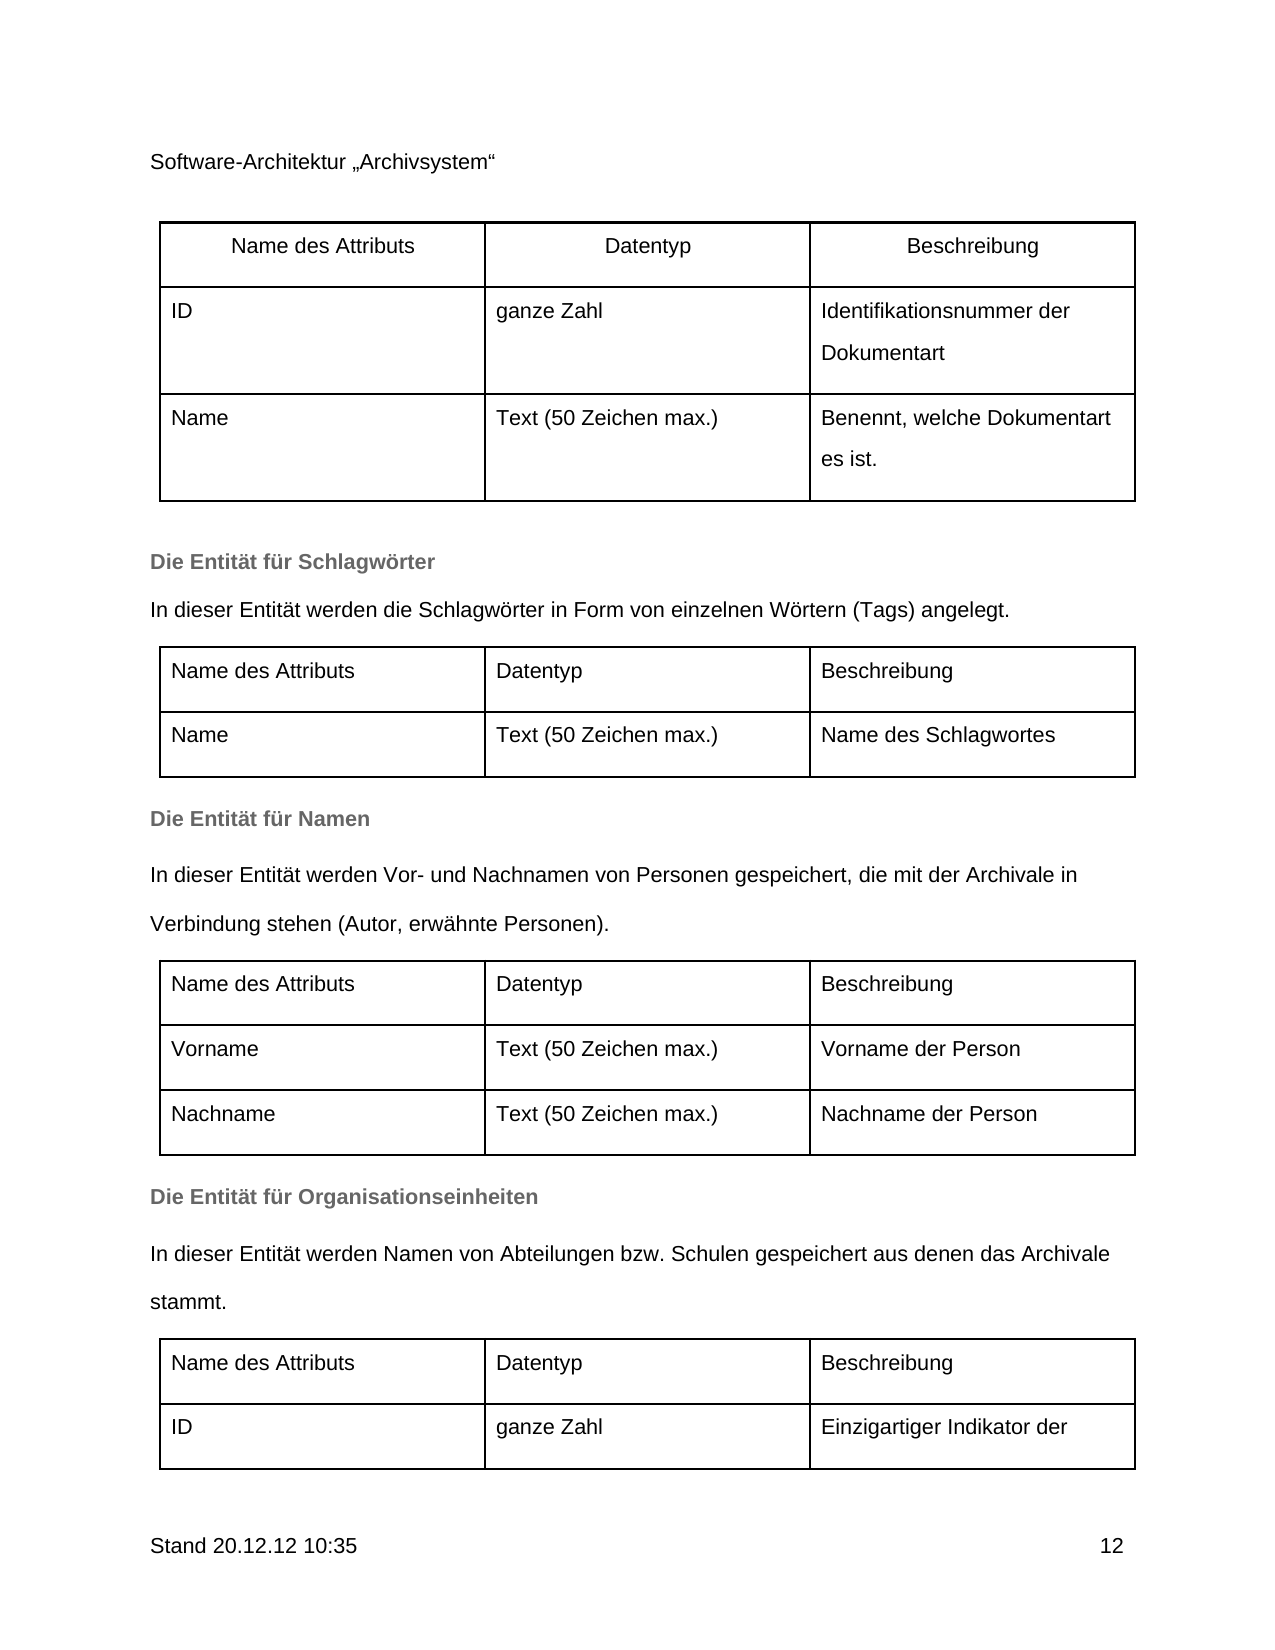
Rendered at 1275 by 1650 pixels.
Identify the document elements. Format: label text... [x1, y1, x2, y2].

table_cell Text (50 Zeichen max.) [486, 1026, 809, 1089]
table_cell ID [161, 288, 484, 393]
table_cell Benennt, welche Dokumentart es ist. [811, 395, 1134, 499]
table_cell Name des Schlagwortes [811, 713, 1134, 776]
table_header Datentyp [486, 648, 809, 711]
table_header Datentyp [486, 224, 809, 286]
table_cell Nachname der Person [811, 1091, 1134, 1154]
table_header Name des Attributs [161, 648, 484, 711]
table_header Beschreibung [811, 648, 1134, 711]
table_cell Text (50 Zeichen max.) [486, 713, 809, 776]
table_cell Vorname der Person [811, 1026, 1134, 1089]
subtitle Die Entität für Organisationseinheiten [150, 1185, 1125, 1227]
table_cell Name [161, 713, 484, 776]
text In dieser Entität werden Namen von Abteilungen bzw. Schulen gespeichert aus denen das Archivale stammt. [150, 1242, 1125, 1332]
table_cell Text (50 Zeichen max.) [486, 1091, 809, 1154]
table_header Beschreibung [811, 962, 1134, 1024]
table_header Name des Attributs [161, 224, 484, 286]
table_cell Text (50 Zeichen max.) [486, 395, 809, 499]
table_cell ID [161, 1405, 484, 1467]
table_header Name des Attributs [161, 962, 484, 1024]
text In dieser Entität werden die Schlagwörter in Form von einzelnen Wörtern (Tags) angelegt. [150, 598, 1125, 640]
table_header Datentyp [486, 1340, 809, 1403]
table_cell Identifikationsnummer der Dokumentart [811, 288, 1134, 393]
table_cell Nachname [161, 1091, 484, 1154]
table_header Beschreibung [811, 1340, 1134, 1403]
table_cell ganze Zahl [486, 288, 809, 393]
table_header Name des Attributs [161, 1340, 484, 1403]
table_cell Einzigartiger Indikator der [811, 1405, 1134, 1467]
table_header Beschreibung [811, 224, 1134, 286]
table_header Datentyp [486, 962, 809, 1024]
text In dieser Entität werden Vor- und Nachnamen von Personen gespeichert, die mit der Archivale in Verbindung stehen (Autor, erwähnte Personen). [150, 863, 1125, 953]
subtitle Die Entität für Namen [150, 807, 1125, 849]
table_cell Name [161, 395, 484, 499]
subtitle Die Entität für Schlagwörter [150, 550, 1125, 592]
table_cell ganze Zahl [486, 1405, 809, 1467]
table_cell Vorname [161, 1026, 484, 1089]
